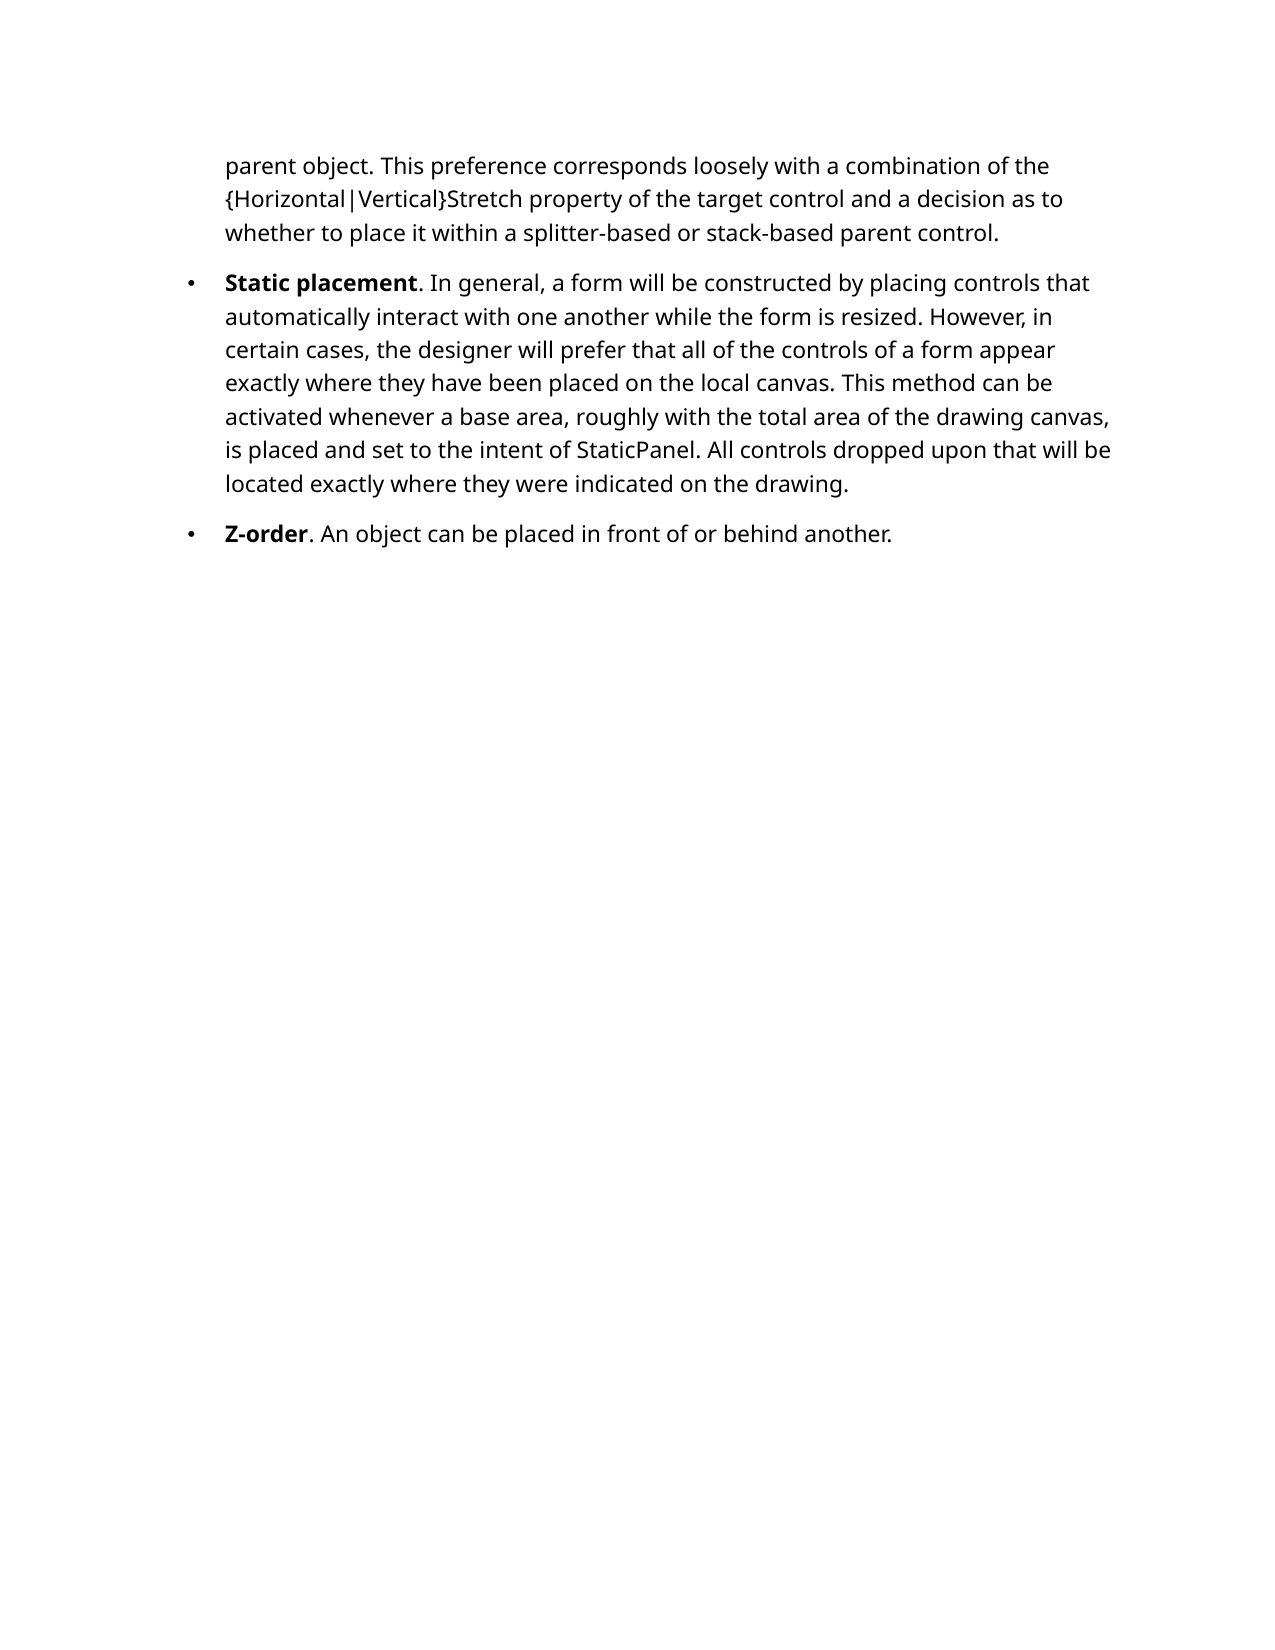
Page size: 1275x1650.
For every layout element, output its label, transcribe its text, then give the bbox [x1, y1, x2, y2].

list parent object. This preference corresponds loosely with a combination of the {Horizontal|Vertical}Stretch property of the target control and a decision as to whether to place it within a splitter-based or stack-based parent control. [187, 150, 1125, 248]
list Z-order. An object can be placed in front of or behind another. [187, 518, 1125, 549]
list Static placement. In general, a form will be constructed by placing controls that automatically interact with one another while the form is resized. However, in certain cases, the designer will prefer that all of the controls of a form appear exactly where they have been placed on the local canvas. This method can be activated whenever a base area, roughly with the total area of the drawing canvas, is placed and set to the intent of StaticPanel. All controls dropped upon that will be located exactly where they were indicated on the drawing. [187, 267, 1125, 499]
